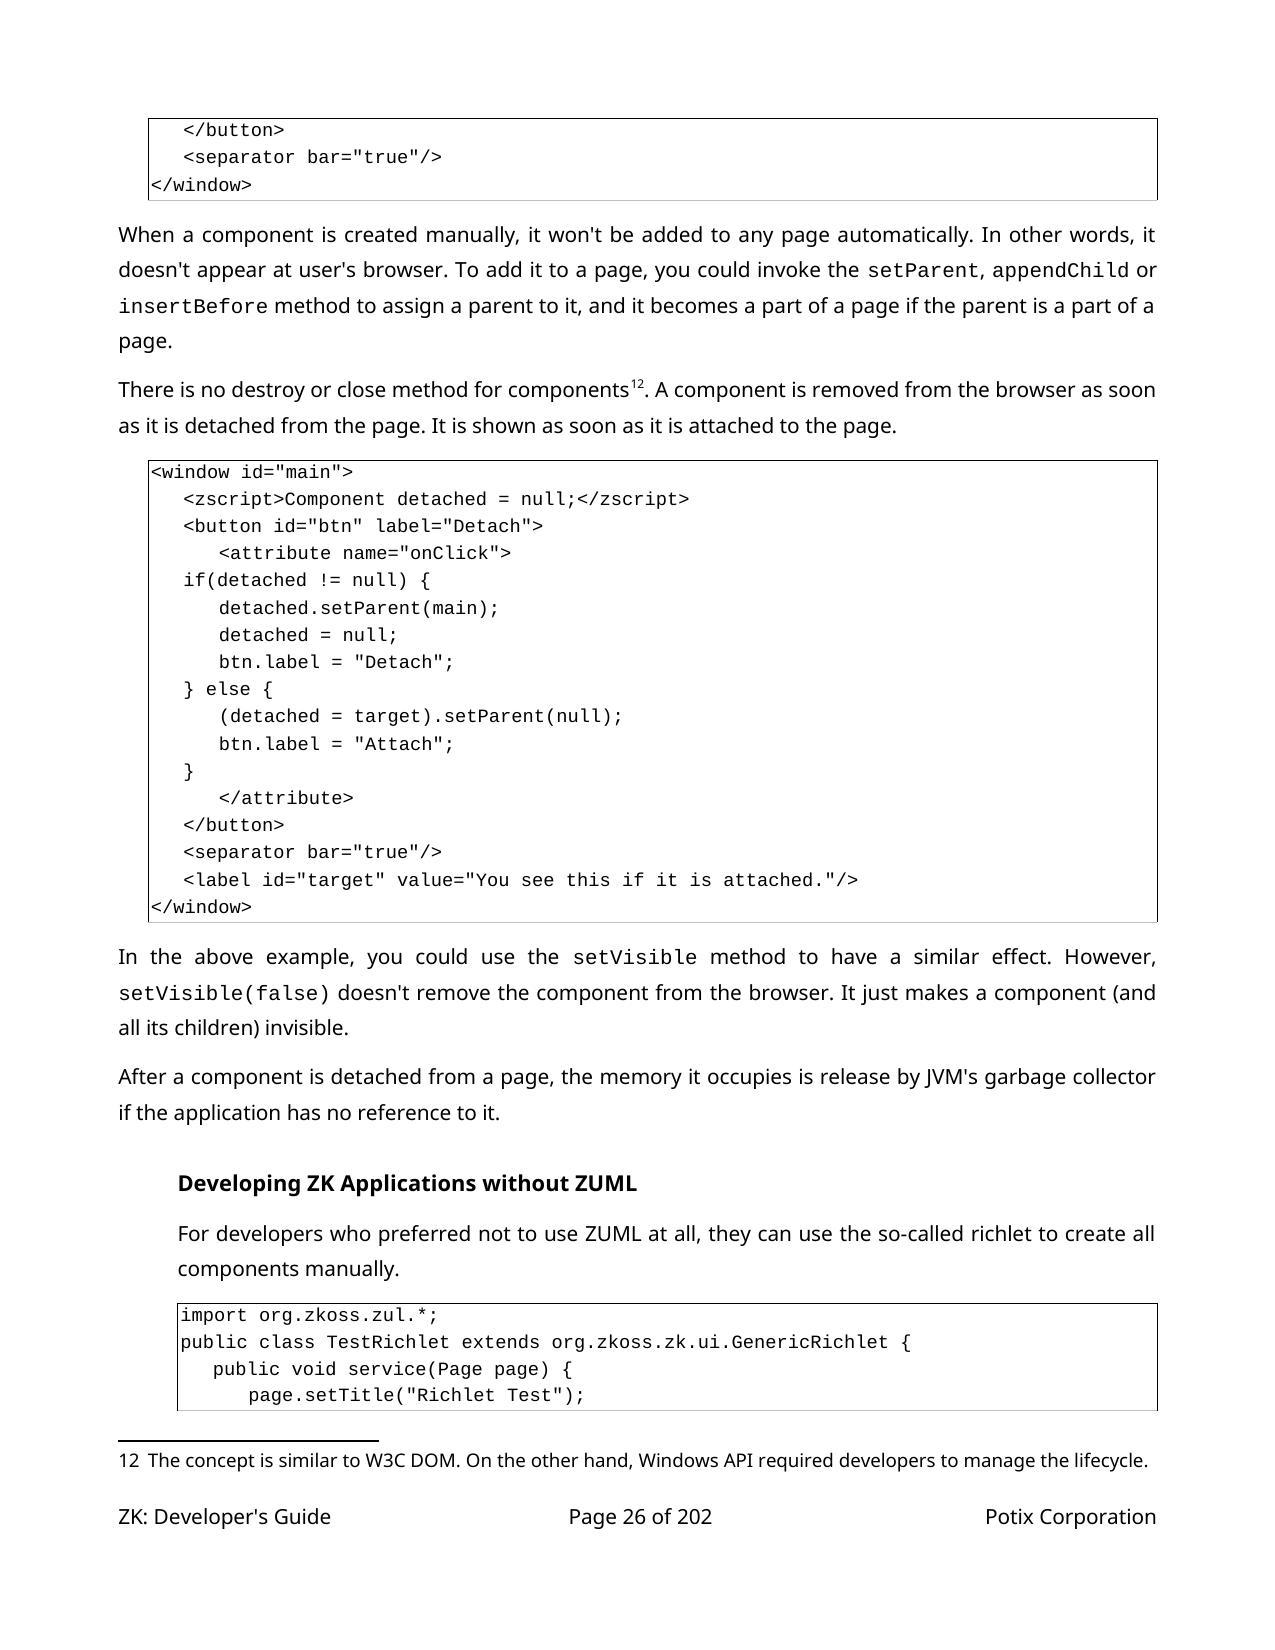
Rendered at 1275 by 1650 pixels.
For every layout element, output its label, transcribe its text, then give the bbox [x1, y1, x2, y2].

subtitle Developing ZK Applications without ZUML [177, 1168, 1157, 1198]
text After a component is detached from a page, the memory it occupies is release by JVM's garbage collector if the application has no reference to it. [118, 1062, 1157, 1126]
text <separator bar="true"/> [149, 840, 1157, 864]
text <window id="main"> [149, 461, 1157, 484]
text </window> [149, 172, 1157, 200]
text The concept is similar to W3C DOM. On the other hand, Windows API required developers to manage the lifecycle. [118, 1447, 1157, 1473]
text btn.label = "Detach"; [149, 650, 1157, 674]
text } else { [149, 677, 1157, 701]
text <label id="target" value="You see this if it is attached."/> [149, 867, 1157, 892]
text In the above example, you could use the setVisible method to have a similar effect. However, setVisible(false) doesn't remove the component from the browser. It just makes a component (and all its children) invisible. [118, 942, 1157, 1042]
text detached.setParent(main); [149, 596, 1157, 620]
text (detached = target).setParent(null); [149, 704, 1157, 728]
text There is no destroy or close method for components. A component is removed from the browser as soon as it is detached from the page. It is shown as soon as it is attached to the page. [118, 376, 1157, 439]
text public class TestRichlet extends org.zkoss.zk.ui.GenericRichlet { public void service(Page page) { page.setTitle("Richlet Test"); [178, 1330, 1157, 1410]
text detached = null; [149, 623, 1157, 647]
text <attribute name="onClick"> [149, 541, 1157, 565]
text <zscript>Component detached = null;</zscript> [149, 487, 1157, 511]
text } [149, 759, 1157, 783]
text if(detached != null) { [149, 568, 1157, 593]
text </attribute> [149, 786, 1157, 810]
text When a component is created manually, it won't be added to any page automatically. In other words, it doesn't appear at user's browser. To add it to a page, you could invoke the setParent, appendChild or insertBefore method to assign a parent to it, and it becomes a part of a page if the parent is a part of a page. [118, 220, 1157, 355]
text <separator bar="true"/> [149, 145, 1157, 169]
text For developers who preferred not to use ZUML at all, they can use the so-called richlet to create all components manually. [177, 1219, 1157, 1282]
text btn.label = "Attach"; [149, 731, 1157, 756]
text </button> [149, 119, 1157, 142]
text </button> [149, 813, 1157, 837]
text <button id="btn" label="Detach"> [149, 514, 1157, 538]
text </window> [149, 894, 1157, 922]
text import org.zkoss.zul.*; [178, 1304, 1157, 1327]
